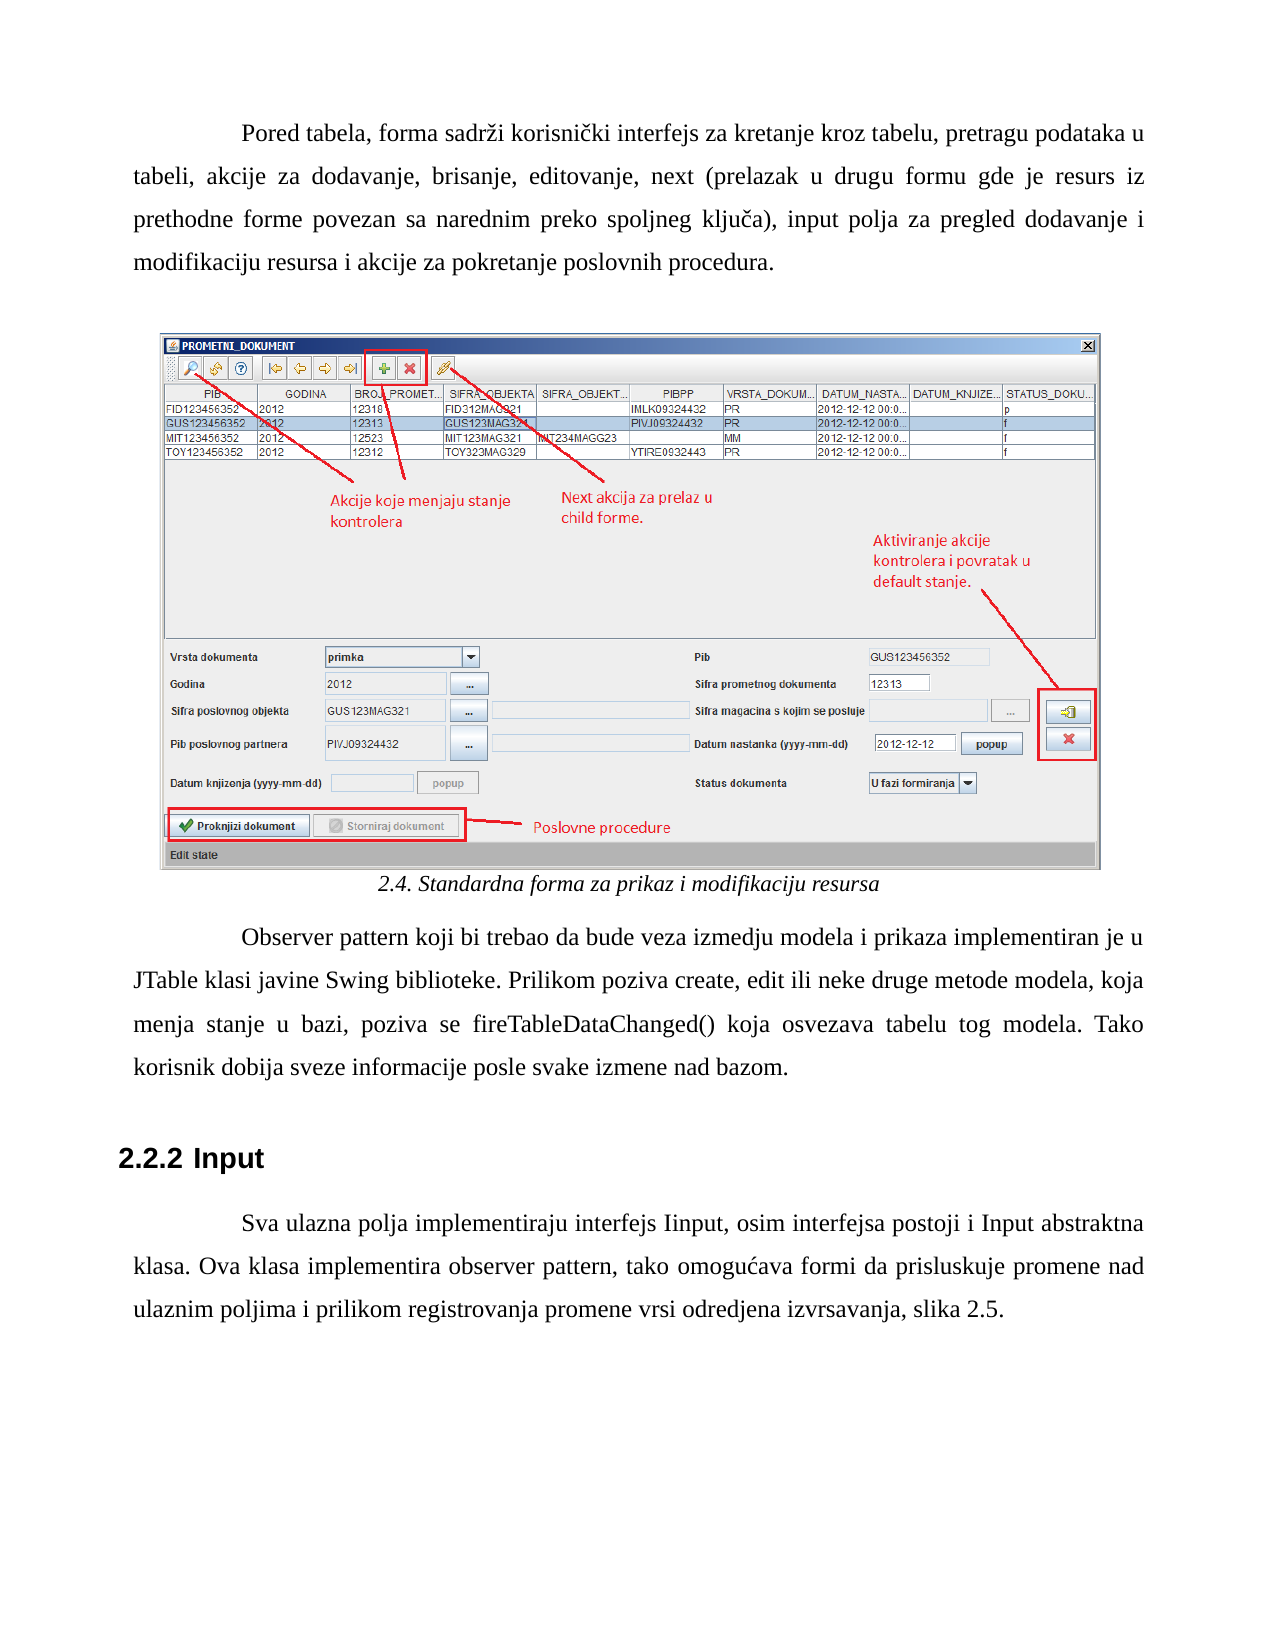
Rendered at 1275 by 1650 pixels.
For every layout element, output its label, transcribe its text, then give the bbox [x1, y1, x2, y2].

text Pored tabela, forma sadrži korisnički interfejs za kretanje kroz tabelu, pretragu podataka u tabeli, akcije za dodavanje, brisanje, editovanje, next (prelazak u drugu formu gde je resurs iz prethodne forme povezan sa narednim preko spoljneg ključa), input polja za pregled dodavanje i modifikaciju resursa i akcije za pokretanje poslovnih procedura. [133, 118, 1145, 276]
text Observer pattern koji bi trebao da bude veza izmedju modela i prikaza implementiran je u JTable klasi javine Swing biblioteke. Prilikom poziva create, edit ili neke druge metode modela, koja menja stanje u bazi, poziva se fireTableDataChanged() koja osvezava tabelu tog modela. Tako korisnik dobija sveze informacije posle svake izmene nad bazom. [132, 312, 1145, 1081]
text 2.4. Standardna forma za prikaz i modifikaciju resursa [159, 870, 1100, 896]
subtitle Input [118, 1141, 1157, 1174]
text Sva ulazna polja implementiraju interfejs Iinput, osim interfejsa postoji i Input abstraktna klasa. Ova klasa implementira observer pattern, tako omogućava formi da prisluskuje promene nad ulaznim poljima i prilikom registrovanja promene vrsi odredjena izvrsavanja, slika 2.5. [133, 1208, 1145, 1323]
picture [159, 333, 1101, 870]
